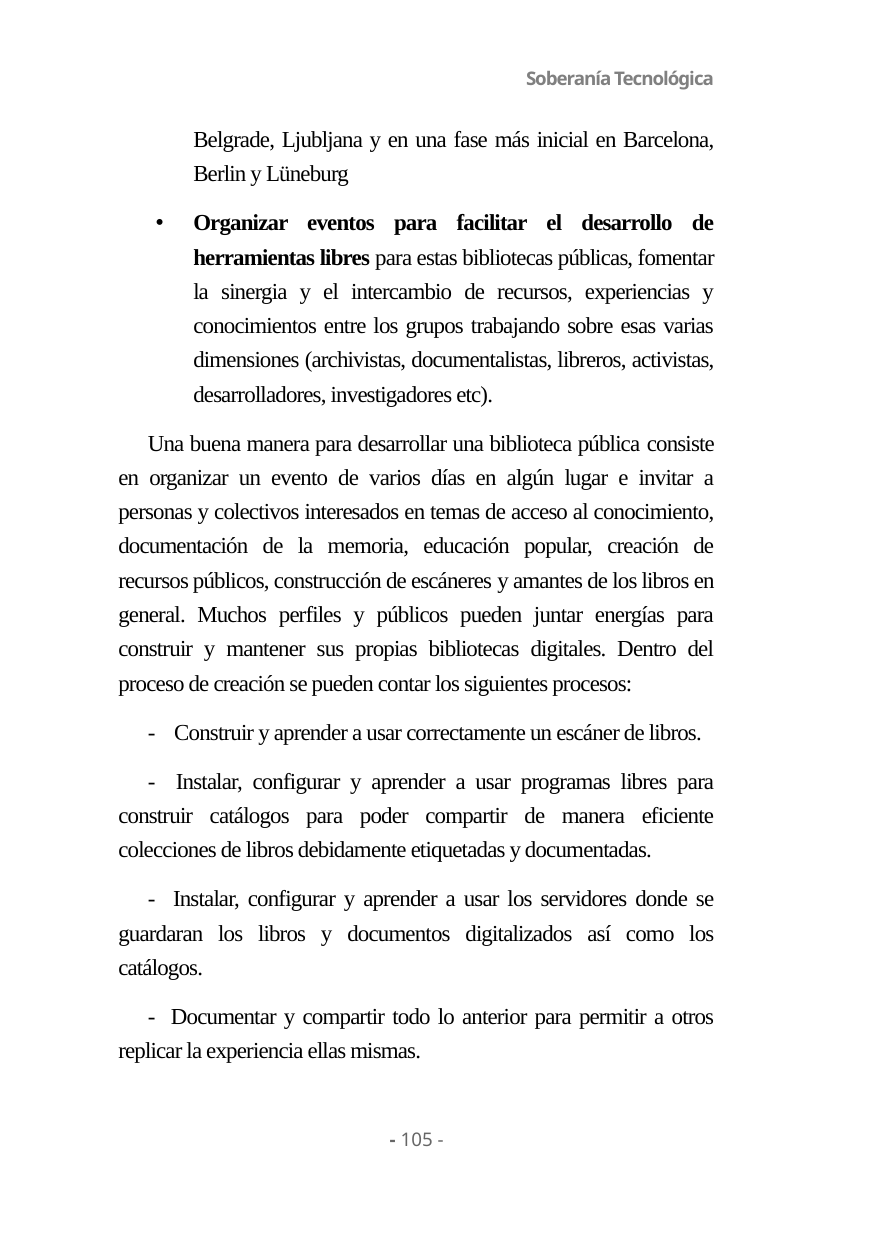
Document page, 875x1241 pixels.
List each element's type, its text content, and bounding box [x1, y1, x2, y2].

text - Construir y aprender a usar correctamente un escáner de libros. [118, 713, 714, 747]
text - Instalar, configurar y aprender a usar los servidores donde se guardaran los libros y documentos digitalizados así como los catálogos. [118, 879, 714, 982]
text - Documentar y compartir todo lo anterior para permitir a otros replicar la experiencia ellas mismas. [118, 997, 714, 1066]
list Organizar eventos para facilitar el desarrollo de herramientas libres para estas bibliotecas públicas, fomentar la sinergia y el intercambio de recursos, experiencias y conocimientos entre los grupos trabajando sobre esas varias dimensiones (archivistas, documentalistas, libreros, activistas, desarrolladores, investigadores etc). [156, 203, 714, 409]
list Belgrade, Ljubljana y en una fase más inicial en Barcelona, Berlin y Lüneburg [156, 120, 714, 188]
text Una buena manera para desarrollar una biblioteca pública consiste en organizar un evento de varios días en algún lugar e invitar a personas y colectivos interesados en temas de acceso al conocimiento, documentación de la memoria, educación popular, creación de recursos públicos, construcción de escáneres y amantes de los libros en general. Muchos perfiles y públicos pueden juntar energías para construir y mantener sus propias bibliotecas digitales. Dentro del proceso de creación se pueden contar los siguientes procesos: [118, 424, 714, 698]
text - Instalar, configurar y aprender a usar programas libres para construir catálogos para poder compartir de manera eficiente colecciones de libros debidamente etiquetadas y documentadas. [118, 762, 714, 864]
